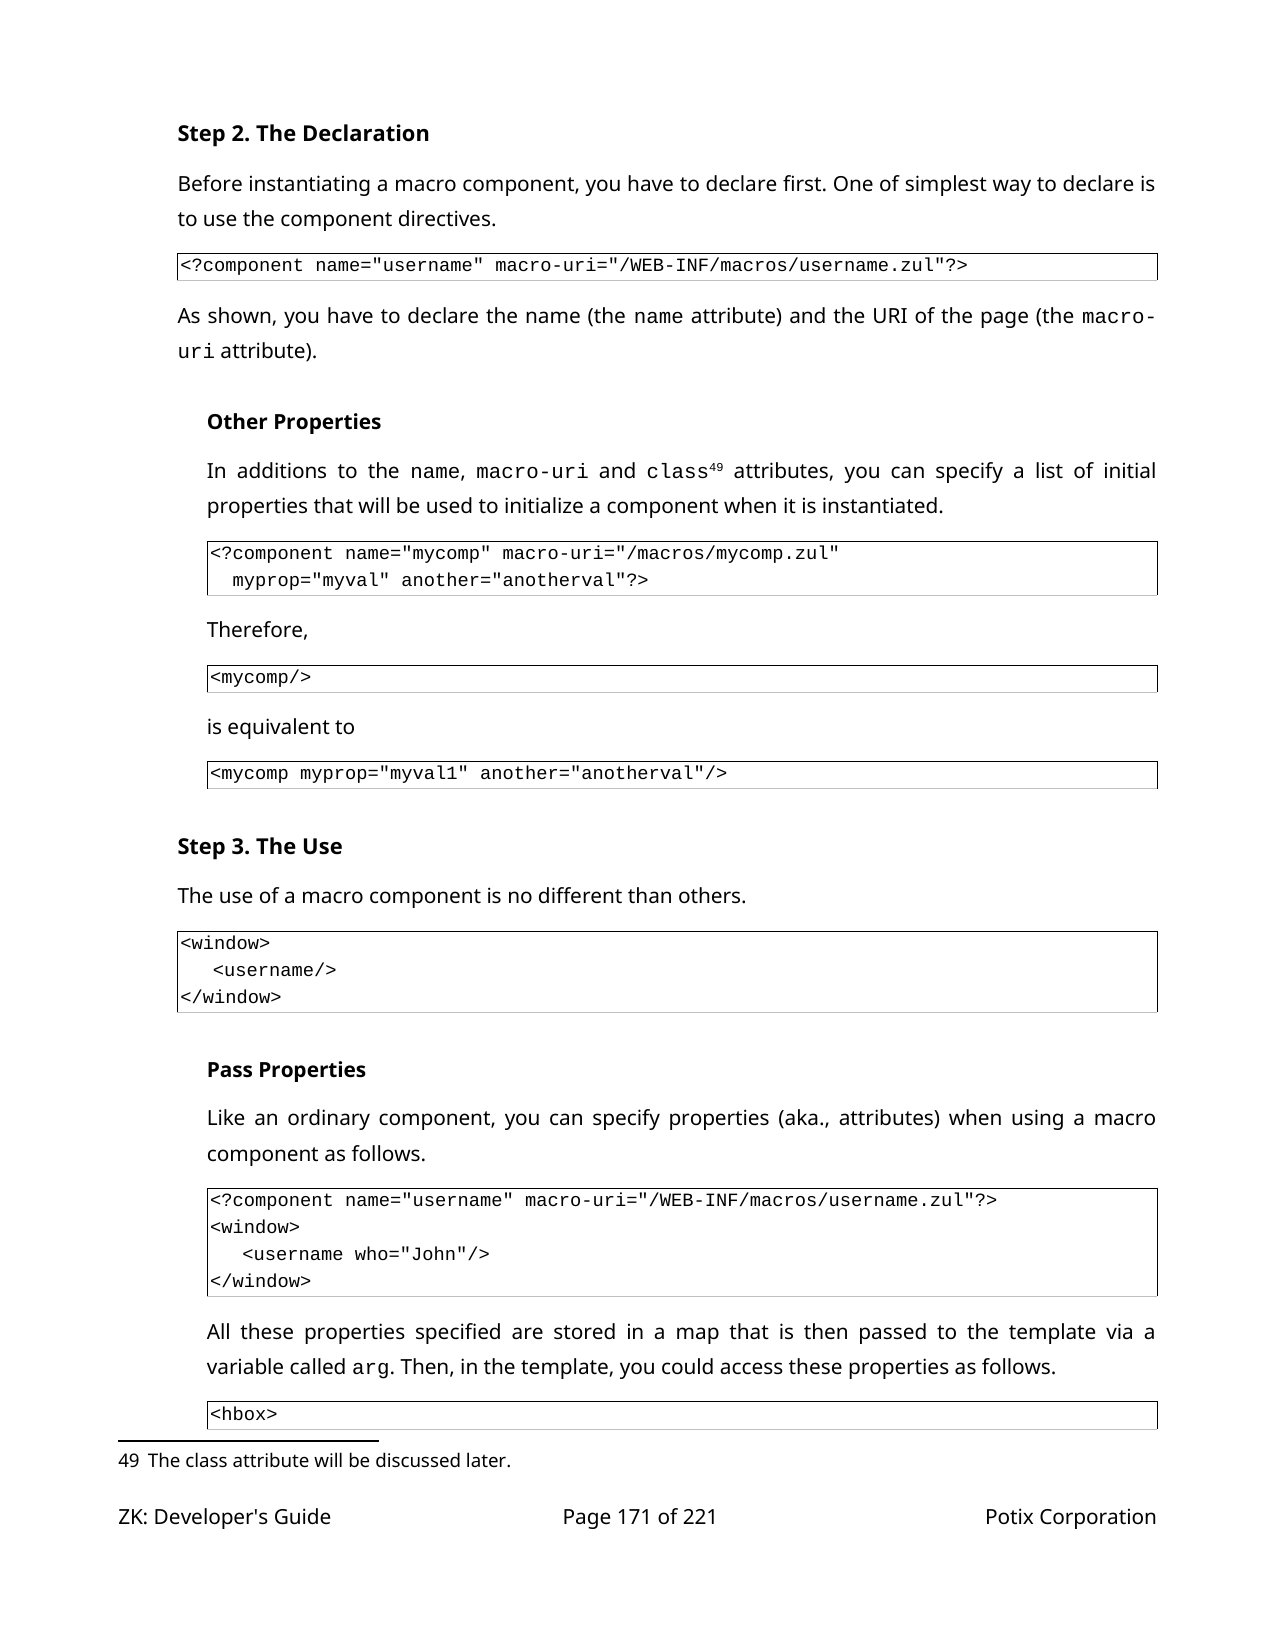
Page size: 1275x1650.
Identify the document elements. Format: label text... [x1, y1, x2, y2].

text <username/> [178, 958, 1157, 982]
text <mycomp myprop="myval1" another="anotherval"/> [208, 762, 1157, 788]
text The use of a macro component is no different than others. [177, 882, 1157, 910]
text <window> [208, 1215, 1157, 1239]
subtitle Other Properties [207, 407, 1157, 436]
text </window> [178, 985, 1157, 1012]
text The class attribute will be discussed later. [118, 1447, 1157, 1473]
text <window> [178, 932, 1157, 955]
text Therefore, [207, 616, 1157, 644]
text <?component name="username" macro-uri="/WEB-INF/macros/username.zul"?> [208, 1189, 1157, 1212]
text Before instantiating a macro component, you have to declare first. One of simplest way to declare is to use the component directives. [177, 169, 1157, 232]
text myprop="myval" another="anotherval"?> [208, 568, 1157, 595]
text <username who="John"/> [208, 1242, 1157, 1266]
text <?component name="mycomp" macro-uri="/macros/mycomp.zul" [208, 542, 1157, 565]
text is equivalent to [207, 712, 1157, 741]
text Like an ordinary component, you can specify properties (aka., attributes) when using a macro component as follows. [207, 1103, 1157, 1167]
subtitle Step 3. The Use [177, 831, 1157, 861]
text </window> [208, 1269, 1157, 1296]
text In additions to the name, macro-uri and class attributes, you can specify a list of initial properties that will be used to initialize a component when it is instantiated. [207, 456, 1157, 520]
text As shown, you have to declare the name (the name attribute) and the URI of the page (the macro-uri attribute). [177, 301, 1157, 365]
subtitle Pass Properties [207, 1055, 1157, 1083]
subtitle Step 2. The Declaration [177, 118, 1157, 148]
text <hbox> [208, 1402, 1157, 1429]
text All these properties specified are stored in a map that is then passed to the template via a variable called arg. Then, in the template, you could access these properties as follows. [207, 1317, 1157, 1381]
text <mycomp/> [208, 666, 1157, 692]
text <?component name="username" macro-uri="/WEB-INF/macros/username.zul"?> [178, 254, 1157, 280]
